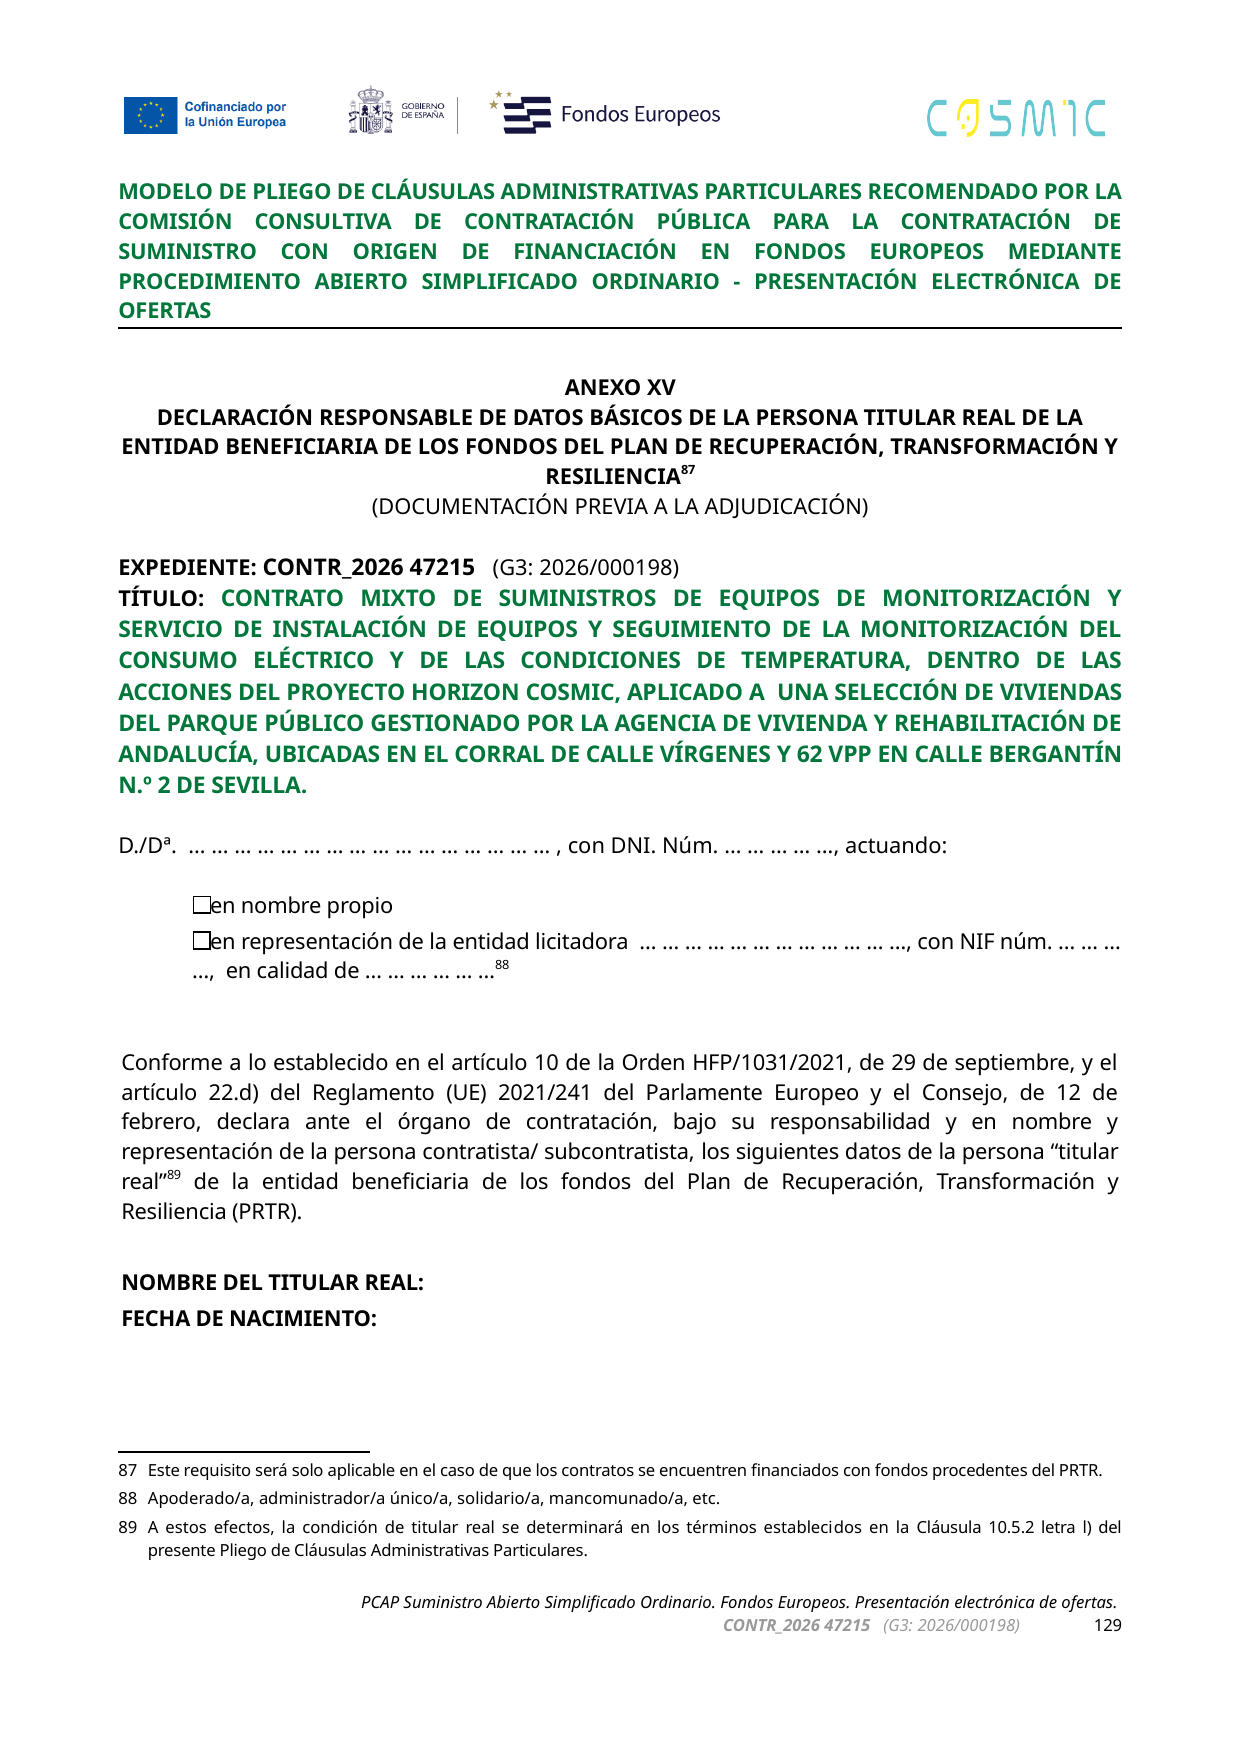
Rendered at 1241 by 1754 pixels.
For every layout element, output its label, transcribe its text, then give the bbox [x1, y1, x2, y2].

text (DOCUMENTACIÓN PREVIA A LA ADJUDICACIÓN) [118, 491, 1122, 521]
text Conforme a lo establecido en el artículo 10 de la Orden HFP/1031/2021, de 29 de septiembre, y el artículo 22.d) del Reglamento (UE) 2021/241 del Parlamente Europeo y el Consejo, de 12 de febrero, declara ante el órgano de contratación, bajo su responsabilidad y en nombre y representación de la persona contratista/ subcontratista, los siguientes datos de la persona “titular real” de la entidad beneficiaria de los fondos del Plan de Recuperación, Transformación y Resiliencia (PRTR). [118, 1044, 1122, 1226]
text Este requisito será solo aplicable en el caso de que los contratos se encuentren financiados con fondos procedentes del PRTR. [118, 1458, 1122, 1481]
text en representación de la entidad licitadora … … … … … … … … … … … …, con NIF núm. … … … …, en calidad de … … … … … … [192, 926, 1122, 985]
text A estos efectos, la condición de titular real se determinará en los términos establecidos en la Cláusula 10.5.2 letra l) del presente Pliego de Cláusulas Administrativas Particulares. [118, 1516, 1122, 1561]
text TÍTULO: CONTRATO MIXTO DE SUMINISTROS DE EQUIPOS DE MONITORIZACIÓN Y SERVICIO DE INSTALACIÓN DE EQUIPOS Y SEGUIMIENTO DE LA MONITORIZACIÓN DEL CONSUMO ELÉCTRICO Y DE LAS CONDICIONES DE TEMPERATURA, DENTRO DE LAS ACCIONES DEL PROYECTO HORIZON COSMIC, APLICADO A UNA SELECCIÓN DE VIVIENDAS DEL PARQUE PÚBLICO GESTIONADO POR LA AGENCIA DE VIVIENDA Y REHABILITACIÓN DE ANDALUCÍA, UBICADAS EN EL CORRAL DE CALLE VÍRGENES Y 62 VPP EN CALLE BERGANTÍN N.º 2 DE SEVILLA. [118, 582, 1122, 801]
text DECLARACIÓN RESPONSABLE DE DATOS BÁSICOS DE LA PERSONA TITULAR REAL DE LA ENTIDAD BENEFICIARIA DE LOS FONDOS DEL PLAN DE RECUPERACIÓN, TRANSFORMACIÓN Y RESILIENCIA [118, 402, 1122, 491]
text en nombre propio [192, 890, 1122, 920]
text MODELO DE PLIEGO DE CLÁUSULAS ADMINISTRATIVAS PARTICULARES RECOMENDADO POR LA COMISIÓN CONSULTIVA DE CONTRATACIÓN PÚBLICA PARA LA CONTRATACIÓN DE SUMINISTRO CON ORIGEN DE FINANCIACIÓN EN FONDOS EUROPEOS MEDIANTE PROCEDIMIENTO ABIERTO SIMPLIFICADO ORDINARIO - PRESENTACIÓN ELECTRÓNICA DE OFERTAS [118, 176, 1122, 327]
text ANEXO XV [118, 372, 1122, 402]
text NOMBRE DEL TITULAR REAL: [118, 1264, 1122, 1297]
text D./Dª. … … … … … … … … … … … … … … … … , con DNI. Núm. … … … … …, actuando: [118, 830, 1122, 860]
text EXPEDIENTE: CONTR_2026 47215 (G3: 2026/000198) [118, 551, 1122, 582]
text Apoderado/a, administrador/a único/a, solidario/a, mancomunado/a, etc. [118, 1487, 1122, 1509]
text FECHA DE NACIMIENTO: [118, 1300, 1122, 1333]
picture [104, 69, 735, 142]
picture [927, 99, 1105, 137]
